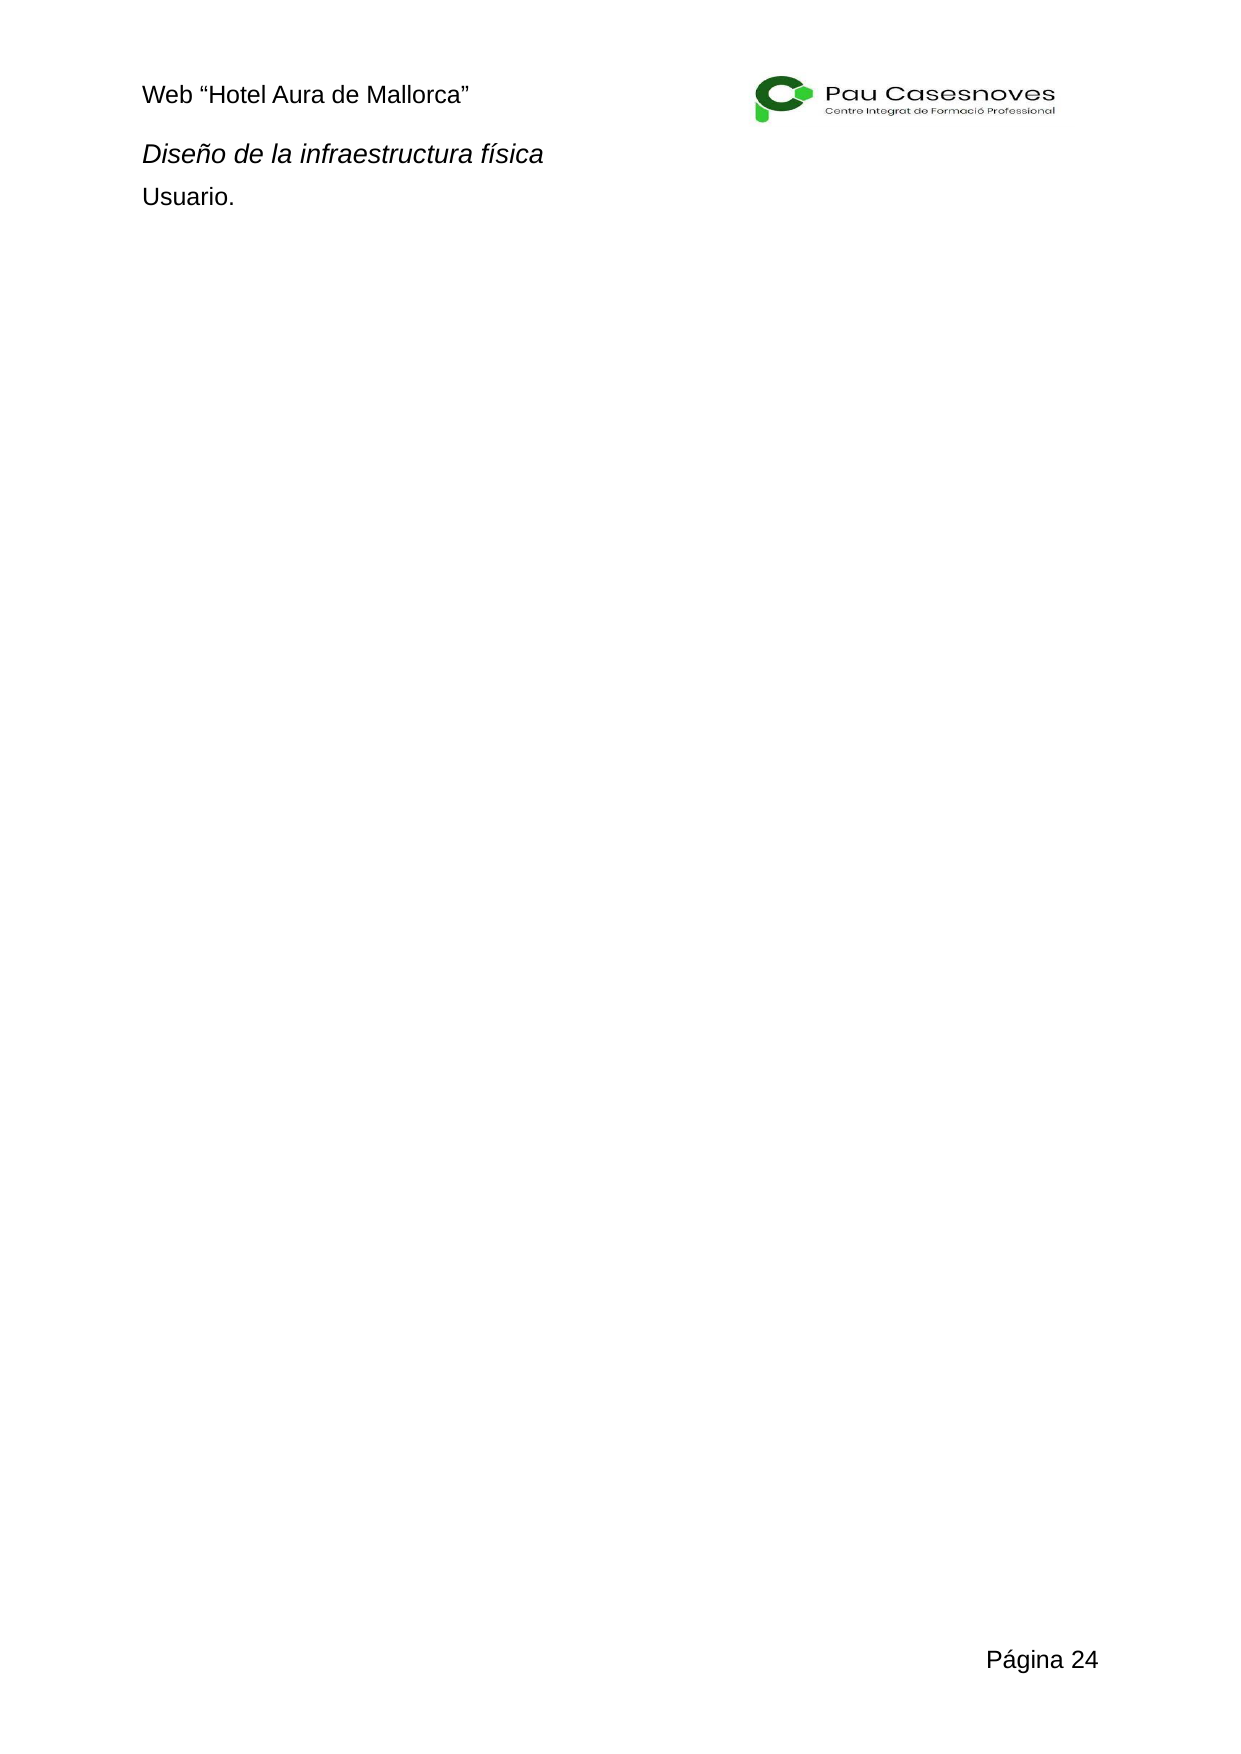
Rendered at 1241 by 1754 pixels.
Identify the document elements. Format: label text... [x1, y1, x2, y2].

picture [748, 72, 1075, 127]
subtitle Diseño de la infraestructura física [142, 138, 1098, 169]
text Usuario. [142, 182, 1098, 210]
